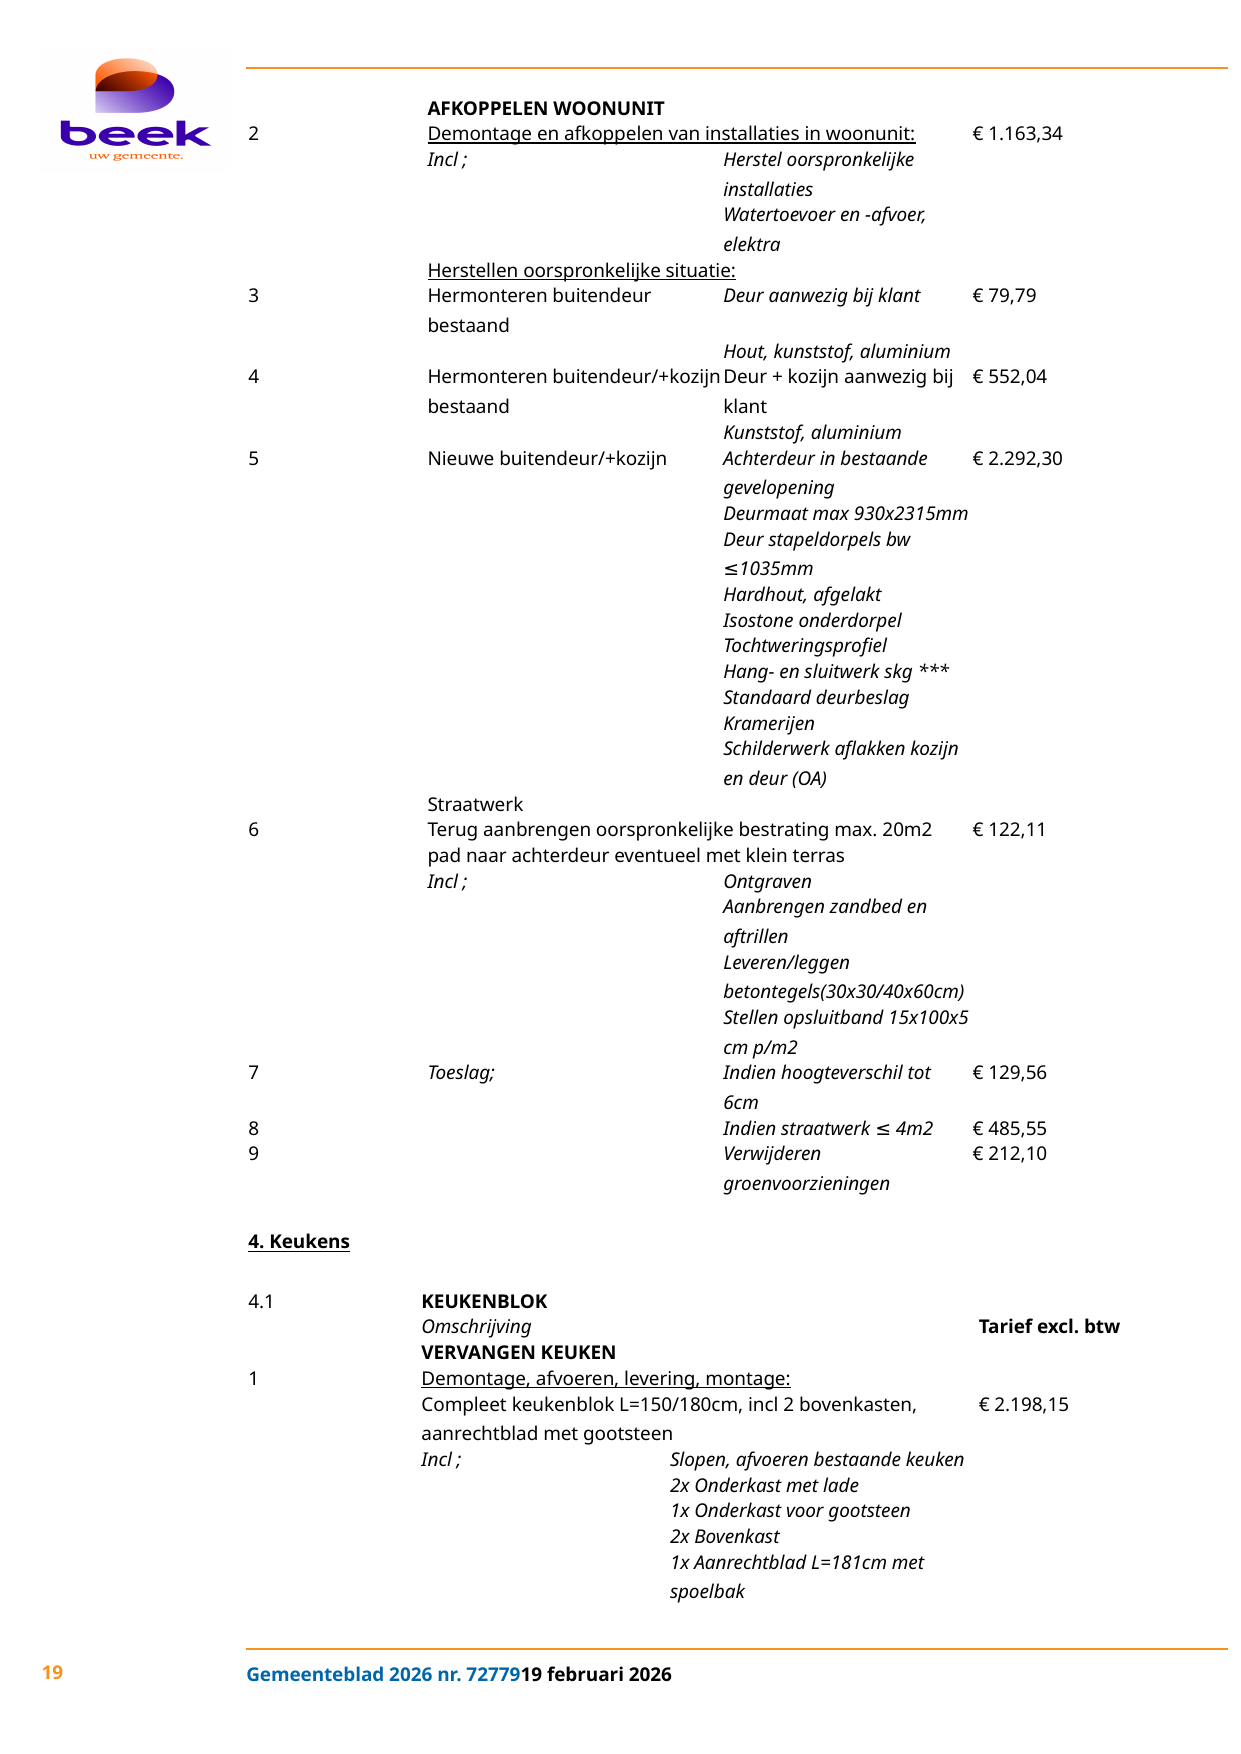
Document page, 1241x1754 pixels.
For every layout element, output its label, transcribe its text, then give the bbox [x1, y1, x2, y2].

table_cell [973, 684, 1152, 710]
table_cell [427, 1115, 723, 1141]
table_cell [973, 633, 1152, 658]
table_cell [427, 710, 723, 735]
table_cell [973, 842, 1152, 868]
table_cell € 2.198,15 [979, 1391, 1152, 1446]
table_cell [427, 1004, 723, 1059]
table_cell € 212,10 [973, 1141, 1152, 1196]
table_cell [248, 949, 427, 1004]
table_cell Tochtweringsprofiel [723, 633, 972, 658]
table_cell [973, 526, 1152, 581]
table_cell Watertoevoer en -afvoer, elektra [723, 202, 972, 257]
table_cell [973, 868, 1152, 894]
table_cell € 552,04 [973, 364, 1152, 419]
table_cell Verwijderen groenvoorzieningen [723, 1141, 972, 1196]
table_cell [973, 419, 1152, 445]
table_cell [248, 1498, 421, 1523]
table_cell Omschrijving [421, 1314, 978, 1339]
table_cell [248, 1472, 421, 1498]
table_cell Deurmaat max 930x2315mm [723, 500, 972, 526]
table_cell [248, 1391, 421, 1446]
table_cell [979, 1446, 1152, 1472]
table_cell [248, 1004, 427, 1059]
table_cell Incl ; [421, 1446, 670, 1604]
table_cell € 122,11 [973, 816, 1152, 842]
table_cell Demontage, afvoeren, levering, montage: [421, 1365, 978, 1391]
table_cell [427, 684, 723, 710]
table_cell Standaard deurbeslag [723, 684, 972, 710]
table_cell Stellen opsluitband 15x100x5 cm p/m2 [723, 1004, 972, 1059]
table_cell [973, 607, 1152, 632]
table_cell [248, 1524, 421, 1549]
table_cell Herstel oorspronkelijke installaties [723, 146, 972, 202]
table_cell [973, 1004, 1152, 1059]
table_cell [973, 338, 1152, 364]
table_cell Aanbrengen zandbed en aftrillen [723, 894, 972, 949]
table_cell Kunststof, aluminium [723, 419, 972, 445]
table_cell [973, 146, 1152, 202]
table_cell Slopen, afvoeren bestaande keuken [670, 1446, 978, 1472]
table_cell Incl ; [427, 868, 723, 894]
table_cell Tarief excl. btw [979, 1314, 1152, 1339]
table_cell [248, 894, 427, 949]
table_cell € 485,55 [973, 1115, 1152, 1141]
table_cell [248, 257, 427, 283]
table_cell 6 [248, 816, 427, 842]
table_cell Incl ; [427, 146, 723, 202]
table_cell [979, 1472, 1152, 1498]
table_cell [248, 526, 427, 581]
table_cell [427, 894, 723, 949]
table_cell Indien straatwerk ≤ 4m2 [723, 1115, 972, 1141]
table_cell [973, 500, 1152, 526]
table_cell [973, 95, 1152, 121]
table_cell [248, 633, 427, 658]
table_cell [248, 710, 427, 735]
table_cell [973, 791, 1152, 816]
table_cell [248, 419, 427, 445]
table_cell [427, 500, 723, 526]
table_cell [427, 202, 723, 257]
table_cell Demontage en afkoppelen van installaties in woonunit: [427, 121, 972, 146]
table_cell [973, 735, 1152, 791]
table_cell 8 [248, 1115, 427, 1141]
table_cell Schilderwerk aflakken kozijn en deur (OA) [723, 735, 972, 791]
table_cell 7 [248, 1060, 427, 1115]
table_cell Straatwerk [427, 791, 972, 816]
table_cell [979, 1498, 1152, 1523]
table_cell € 1.163,34 [973, 121, 1152, 146]
table_cell Toeslag; [427, 1060, 723, 1115]
table_cell [427, 658, 723, 684]
table_cell [248, 1549, 421, 1604]
table_cell [248, 581, 427, 607]
table_cell 2x Onderkast met lade [670, 1472, 978, 1498]
table_cell [973, 949, 1152, 1004]
table_cell Deur aanwezig bij klant [723, 283, 972, 338]
table_cell Nieuwe buitendeur/+kozijn [427, 445, 723, 500]
table_header [979, 1288, 1152, 1314]
table_cell Indien hoogteverschil tot 6cm [723, 1060, 972, 1115]
table_cell [427, 526, 723, 581]
table_cell Deur + kozijn aanwezig bij klant [723, 364, 972, 419]
table_cell Hardhout, afgelakt [723, 581, 972, 607]
table_cell [248, 146, 427, 202]
table_cell Compleet keukenblok L=150/180cm, incl 2 bovenkasten, aanrechtblad met gootsteen [421, 1391, 978, 1446]
table_cell 9 [248, 1141, 427, 1196]
table_cell 2 [248, 121, 427, 146]
table_cell [979, 1365, 1152, 1391]
table_cell [979, 1549, 1152, 1604]
table_cell 1x Aanrechtblad L=181cm met spoelbak [670, 1549, 978, 1604]
table_cell [248, 1340, 421, 1365]
table_cell Ontgraven [723, 868, 972, 894]
table_cell [427, 949, 723, 1004]
table_cell VERVANGEN KEUKEN [421, 1340, 978, 1365]
table_cell [973, 581, 1152, 607]
table_cell € 129,56 [973, 1060, 1152, 1115]
table_cell [427, 735, 723, 791]
table_cell [973, 894, 1152, 949]
table_cell [973, 710, 1152, 735]
table_cell 1x Onderkast voor gootsteen [670, 1498, 978, 1523]
table_cell [248, 791, 427, 816]
table_cell [427, 338, 723, 364]
table_cell [973, 202, 1152, 257]
table_cell [979, 1524, 1152, 1549]
table_cell [427, 633, 723, 658]
table_cell [979, 1340, 1152, 1365]
table_cell [973, 658, 1152, 684]
table_cell Terug aanbrengen oorspronkelijke bestrating max. 20m2 [427, 816, 972, 842]
table_cell Hermonteren buitendeur bestaand [427, 283, 723, 338]
table_cell Isostone onderdorpel [723, 607, 972, 632]
table_cell Hang- en sluitwerk skg *** [723, 658, 972, 684]
table_cell Deur stapeldorpels bw ≤1035mm [723, 526, 972, 581]
table_cell pad naar achterdeur eventueel met klein terras [427, 842, 972, 868]
table_cell [248, 338, 427, 364]
table_cell [248, 95, 427, 121]
table_cell [248, 500, 427, 526]
table_cell 4 [248, 364, 427, 419]
table_cell [248, 607, 427, 632]
table_cell [248, 842, 427, 868]
table_cell 5 [248, 445, 427, 500]
table_cell Achterdeur in bestaande gevelopening [723, 445, 972, 500]
table_cell [427, 581, 723, 607]
table_cell [973, 257, 1152, 283]
table_cell [248, 684, 427, 710]
table_cell 2x Bovenkast [670, 1524, 978, 1549]
table_cell [248, 658, 427, 684]
table_cell Herstellen oorspronkelijke situatie: [427, 257, 972, 283]
table_cell [248, 1446, 421, 1472]
table_cell [427, 1141, 723, 1196]
text 4. Keukens [248, 1229, 1152, 1254]
table_cell [427, 419, 723, 445]
table_cell Hout, kunststof, aluminium [723, 338, 972, 364]
picture [41, 47, 231, 172]
table_cell Leveren/leggen betontegels(30x30/40x60cm) [723, 949, 972, 1004]
table_cell [248, 1314, 421, 1339]
table_cell € 2.292,30 [973, 445, 1152, 500]
table_header 4.1 [248, 1288, 421, 1314]
table_cell € 79,79 [973, 283, 1152, 338]
table_cell [248, 868, 427, 894]
table_cell 1 [248, 1365, 421, 1391]
table_cell AFKOPPELEN WOONUNIT [427, 95, 972, 121]
table_cell Hermonteren buitendeur/+kozijn bestaand [427, 364, 723, 419]
table_cell [248, 202, 427, 257]
table_cell 3 [248, 283, 427, 338]
table_cell [427, 607, 723, 632]
table_cell Kramerijen [723, 710, 972, 735]
table_cell [248, 735, 427, 791]
table_header KEUKENBLOK [421, 1288, 978, 1314]
